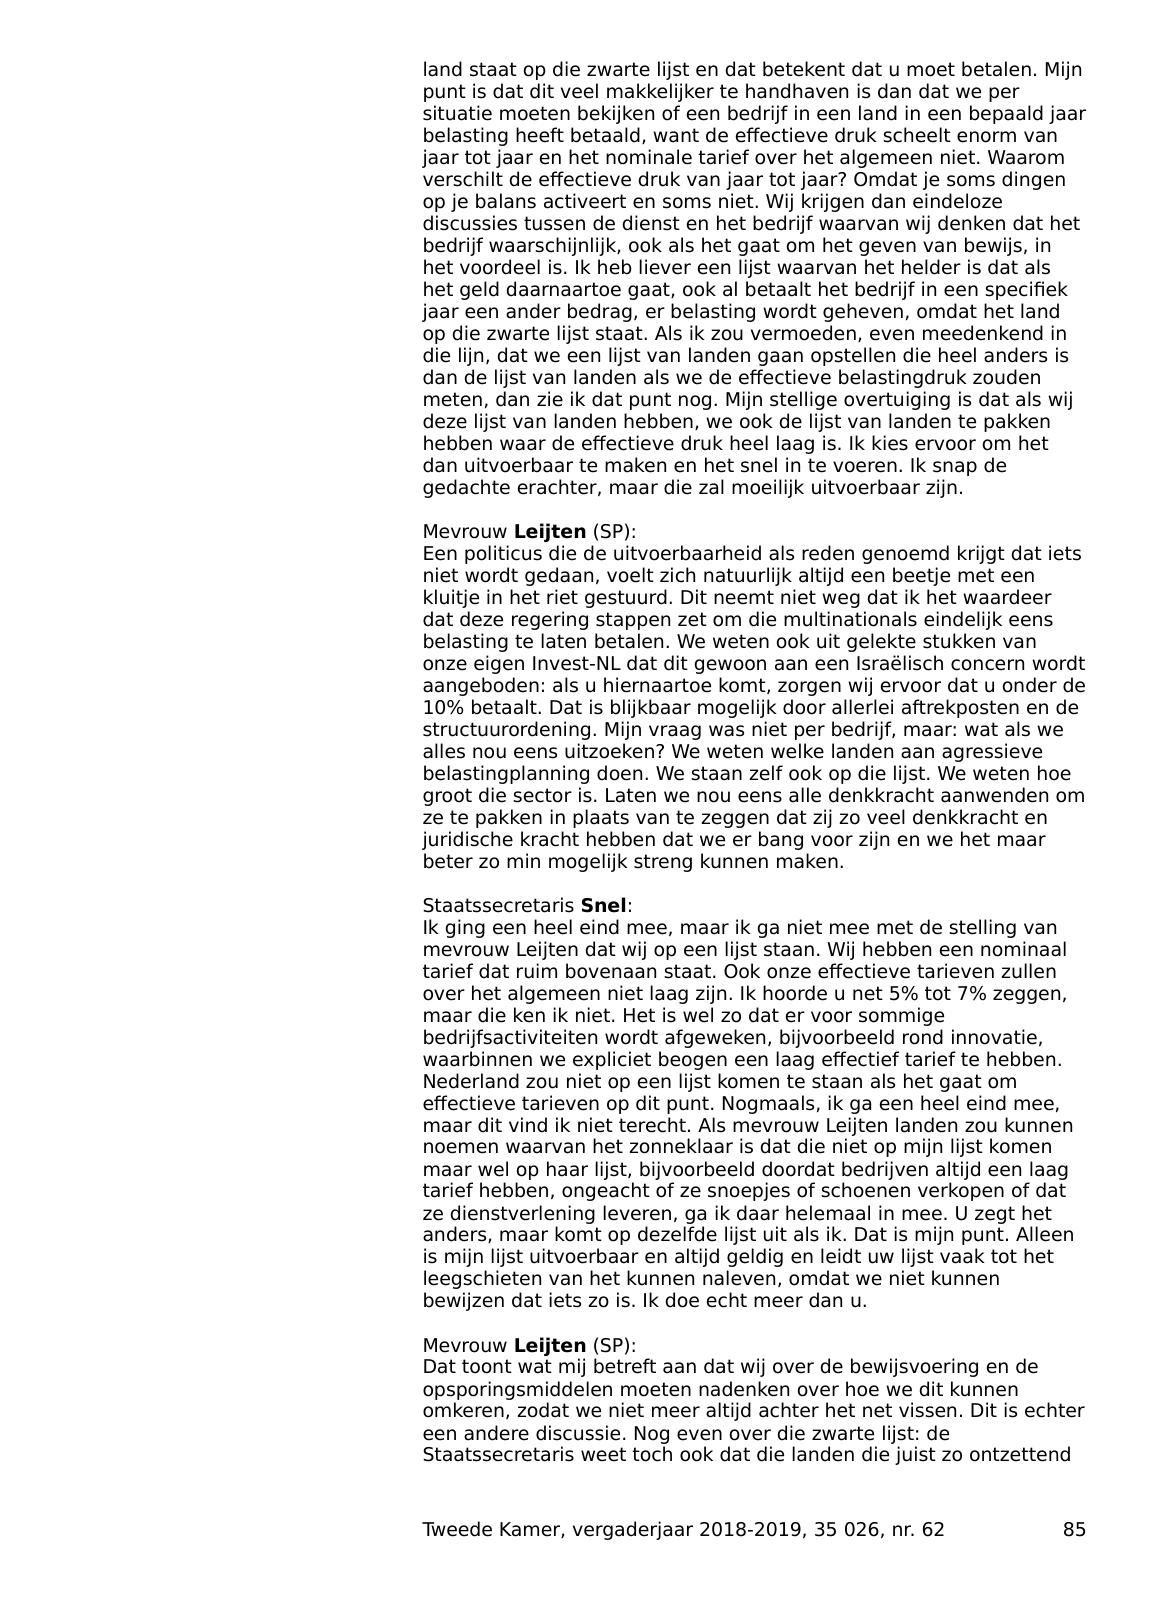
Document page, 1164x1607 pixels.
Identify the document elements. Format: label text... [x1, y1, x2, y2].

text Ik ging een heel eind mee, maar ik ga niet mee met de stelling van mevrouw Leijten dat wij op een lijst staan. Wij hebben een nominaal tarief dat ruim bovenaan staat. Ook onze effectieve tarieven zullen over het algemeen niet laag zijn. Ik hoorde u net 5% tot 7% zeggen, maar die ken ik niet. Het is wel zo dat er voor sommige bedrijfsactiviteiten wordt afgeweken, bijvoorbeeld rond innovatie, waarbinnen we expliciet beogen een laag effectief tarief te hebben. Nederland zou niet op een lijst komen te staan als het gaat om effectieve tarieven op dit punt. Nogmaals, ik ga een heel eind mee, maar dit vind ik niet terecht. Als mevrouw Leijten landen zou kunnen noemen waarvan het zonneklaar is dat die niet op mijn lijst komen maar wel op haar lijst, bijvoorbeeld doordat bedrijven altijd een laag tarief hebben, ongeacht of ze snoepjes of schoenen verkopen of dat ze dienstverlening leveren, ga ik daar helemaal in mee. U zegt het anders, maar komt op dezelfde lijst uit als ik. Dat is mijn punt. Alleen is mijn lijst uitvoerbaar en altijd geldig en leidt uw lijst vaak tot het leegschieten van het kunnen naleven, omdat we niet kunnen bewijzen dat iets zo is. Ik doe echt meer dan u. [422, 917, 1087, 1312]
text Dat toont wat mij betreft aan dat wij over de bewijsvoering en de opsporingsmiddelen moeten nadenken over hoe we dit kunnen omkeren, zodat we niet meer altijd achter het net vissen. Dit is echter een andere discussie. Nog even over die zwarte lijst: de Staatssecretaris weet toch ook dat die landen die juist zo ontzettend [422, 1356, 1087, 1466]
text Een politicus die de uitvoerbaarheid als reden genoemd krijgt dat iets niet wordt gedaan, voelt zich natuurlijk altijd een beetje met een kluitje in het riet gestuurd. Dit neemt niet weg dat ik het waardeer dat deze regering stappen zet om die multinationals eindelijk eens belasting te laten betalen. We weten ook uit gelekte stukken van onze eigen Invest-NL dat dit gewoon aan een Israëlisch concern wordt aangeboden: als u hiernaartoe komt, zorgen wij ervoor dat u onder de 10% betaalt. Dat is blijkbaar mogelijk door allerlei aftrekposten en de structuurordening. Mijn vraag was niet per bedrijf, maar: wat als we alles nou eens uitzoeken? We weten welke landen aan agressieve belastingplanning doen. We staan zelf ook op die lijst. We weten hoe groot die sector is. Laten we nou eens alle denkkracht aanwenden om ze te pakken in plaats van te zeggen dat zij zo veel denkkracht en juridische kracht hebben dat we er bang voor zijn en we het maar beter zo min mogelijk streng kunnen maken. [422, 543, 1087, 872]
text Mevrouw Leijten (SP): [422, 1334, 1087, 1356]
text Mevrouw Leijten (SP): [422, 521, 1087, 543]
text land staat op die zwarte lijst en dat betekent dat u moet betalen. Mijn punt is dat dit veel makkelijker te handhaven is dan dat we per situatie moeten bekijken of een bedrijf in een land in een bepaald jaar belasting heeft betaald, want de effectieve druk scheelt enorm van jaar tot jaar en het nominale tarief over het algemeen niet. Waarom verschilt de effectieve druk van jaar tot jaar? Omdat je soms dingen op je balans activeert en soms niet. Wij krijgen dan eindeloze discussies tussen de dienst en het bedrijf waarvan wij denken dat het bedrijf waarschijnlijk, ook als het gaat om het geven van bewijs, in het voordeel is. Ik heb liever een lijst waarvan het helder is dat als het geld daarnaartoe gaat, ook al betaalt het bedrijf in een specifiek jaar een ander bedrag, er belasting wordt geheven, omdat het land op die zwarte lijst staat. Als ik zou vermoeden, even meedenkend in die lijn, dat we een lijst van landen gaan opstellen die heel anders is dan de lijst van landen als we de effectieve belastingdruk zouden meten, dan zie ik dat punt nog. Mijn stellige overtuiging is dat als wij deze lijst van landen hebben, we ook de lijst van landen te pakken hebben waar de effectieve druk heel laag is. Ik kies ervoor om het dan uitvoerbaar te maken en het snel in te voeren. Ik snap de gedachte erachter, maar die zal moeilijk uitvoerbaar zijn. [422, 59, 1087, 499]
text Staatssecretaris Snel: [422, 895, 1087, 917]
